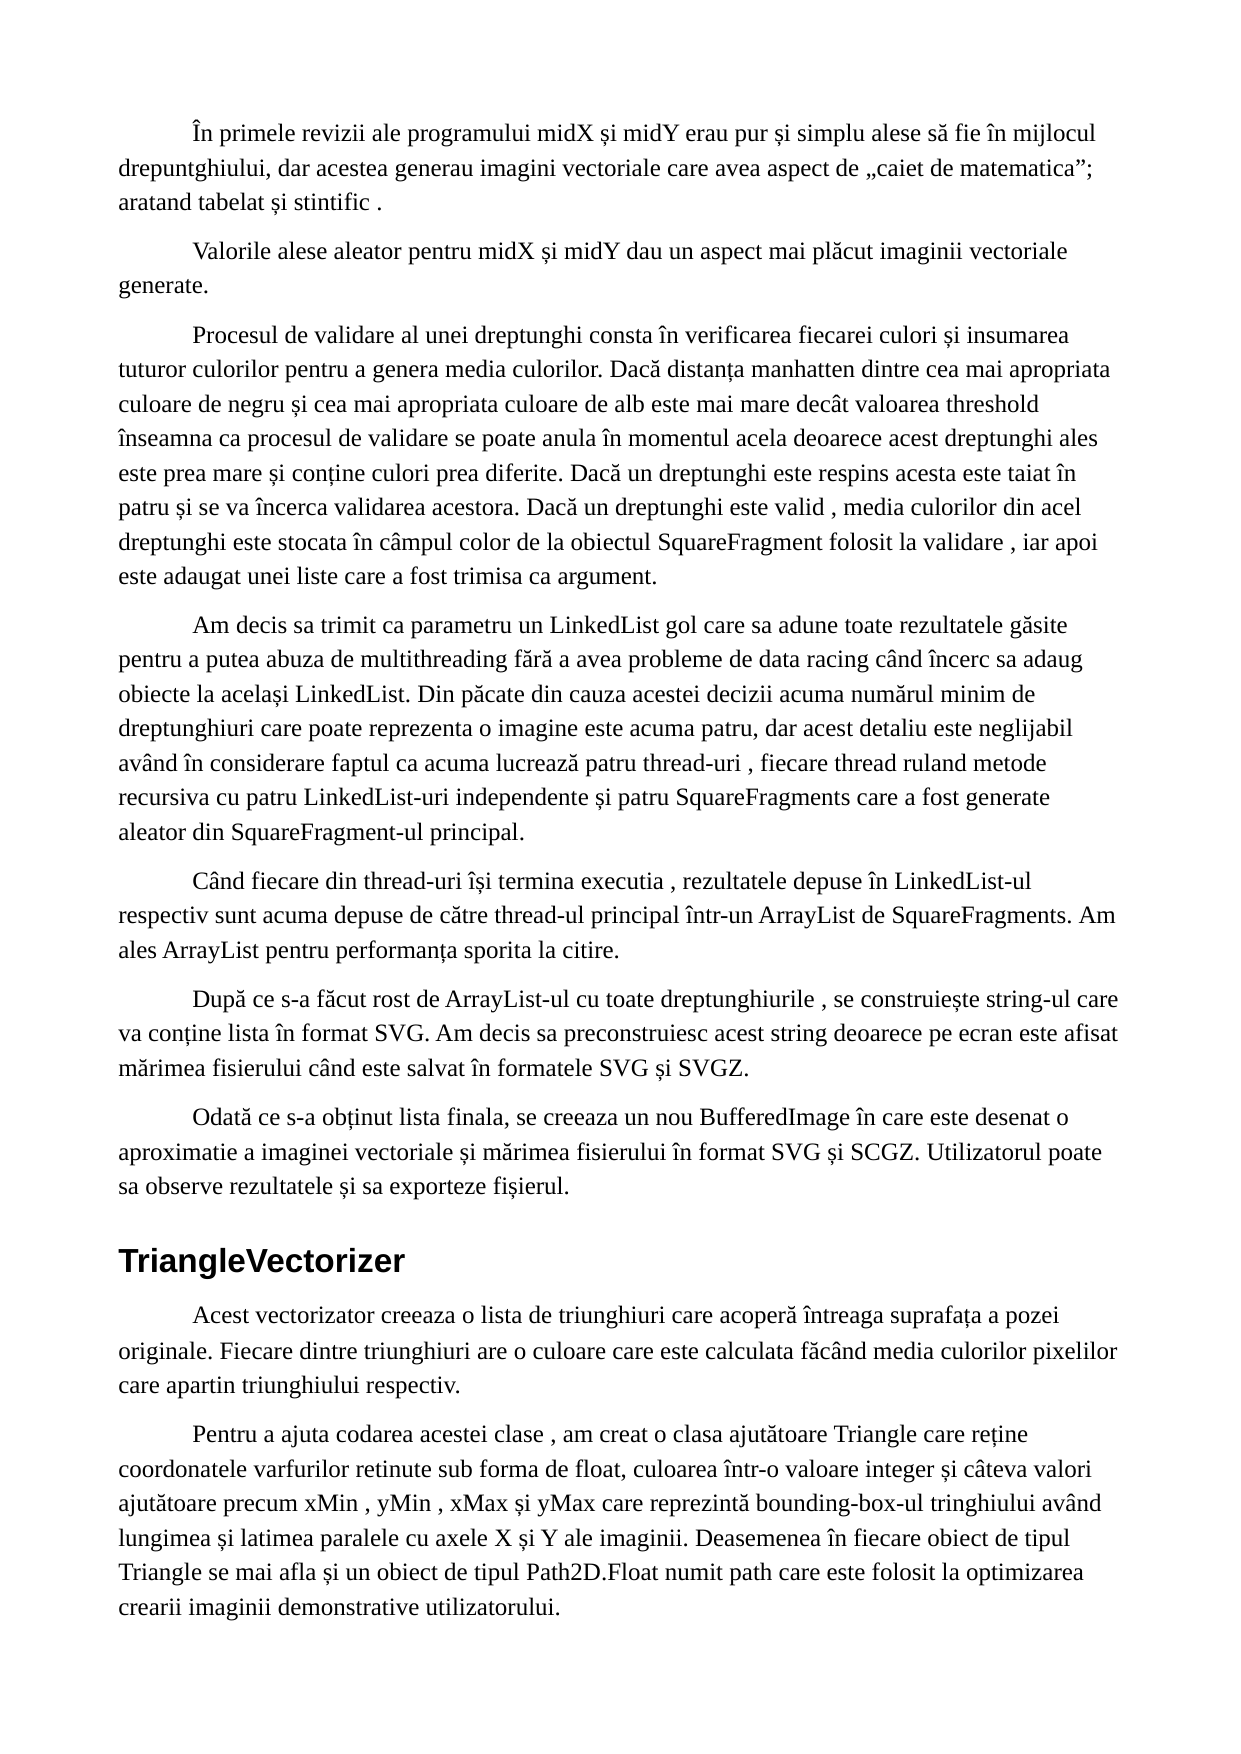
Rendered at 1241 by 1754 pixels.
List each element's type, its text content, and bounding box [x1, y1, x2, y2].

text Pentru a ajuta codarea acestei clase , am creat o clasa ajutătoare Triangle care reține coordonatele varfurilor retinute sub forma de float, culoarea într-o valoare integer și câteva valori ajutătoare precum xMin , yMin , xMax și yMax care reprezintă bounding-box-ul tringhiului având lungimea și latimea paralele cu axele X și Y ale imaginii. Deasemenea în fiecare obiect de tipul Triangle se mai afla și un obiect de tipul Path2D.Float numit path care este folosit la optimizarea crearii imaginii demonstrative utilizatorului. [118, 1419, 1122, 1621]
text În primele revizii ale programului midX și midY erau pur și simplu alese să fie în mijlocul drepuntghiului, dar acestea generau imagini vectoriale care avea aspect de „caiet de matematica”; aratand tabelat și stintific . [118, 118, 1122, 216]
text Am decis sa trimit ca parametru un LinkedList gol care sa adune toate rezultatele găsite pentru a putea abuza de multithreading fără a avea probleme de data racing când încerc sa adaug obiecte la același LinkedList. Din păcate din cauza acestei decizii acuma numărul minim de dreptunghiuri care poate reprezenta o imagine este acuma patru, dar acest detaliu este neglijabil având în considerare faptul ca acuma lucrează patru thread-uri , fiecare thread ruland metode recursiva cu patru LinkedList-uri independente și patru SquareFragments care a fost generate aleator din SquareFragment-ul principal. [118, 610, 1122, 846]
text Acest vectorizator creeaza o lista de triunghiuri care acoperă întreaga suprafața a pozei originale. Fiecare dintre triunghiuri are o culoare care este calculata făcând media culorilor pixelilor care apartin triunghiului respectiv. [118, 1292, 1122, 1399]
text După ce s-a făcut rost de ArrayList-ul cu toate dreptunghiurile , se construiește string-ul care va conține lista în format SVG. Am decis sa preconstruiesc acest string deoarece pe ecran este afisat mărimea fisierului când este salvat în formatele SVG și SVGZ. [118, 984, 1122, 1082]
text Când fiecare din thread-uri își termina executia , rezultatele depuse în LinkedList-ul respectiv sunt acuma depuse de către thread-ul principal într-un ArrayList de SquareFragments. Am ales ArrayList pentru performanța sporita la citire. [118, 866, 1122, 964]
subtitle TriangleVectorizer [118, 1241, 1122, 1279]
text Procesul de validare al unei dreptunghi consta în verificarea fiecarei culori și insumarea tuturor culorilor pentru a genera media culorilor. Dacă distanța manhatten dintre cea mai apropriata culoare de negru și cea mai apropriata culoare de alb este mai mare decât valoarea threshold înseamna ca procesul de validare se poate anula în momentul acela deoarece acest dreptunghi ales este prea mare și conține culori prea diferite. Dacă un dreptunghi este respins acesta este taiat în patru și se va încerca validarea acestora. Dacă un dreptunghi este valid , media culorilor din acel dreptunghi este stocata în câmpul color de la obiectul SquareFragment folosit la validare , iar apoi este adaugat unei liste care a fost trimisa ca argument. [118, 320, 1122, 590]
text Odată ce s-a obținut lista finala, se creeaza un nou BufferedImage în care este desenat o aproximatie a imaginei vectoriale și mărimea fisierului în format SVG și SCGZ. Utilizatorul poate sa observe rezultatele și sa exporteze fișierul. [118, 1102, 1122, 1200]
text Valorile alese aleator pentru midX și midY dau un aspect mai plăcut imaginii vectoriale generate. [118, 236, 1122, 299]
